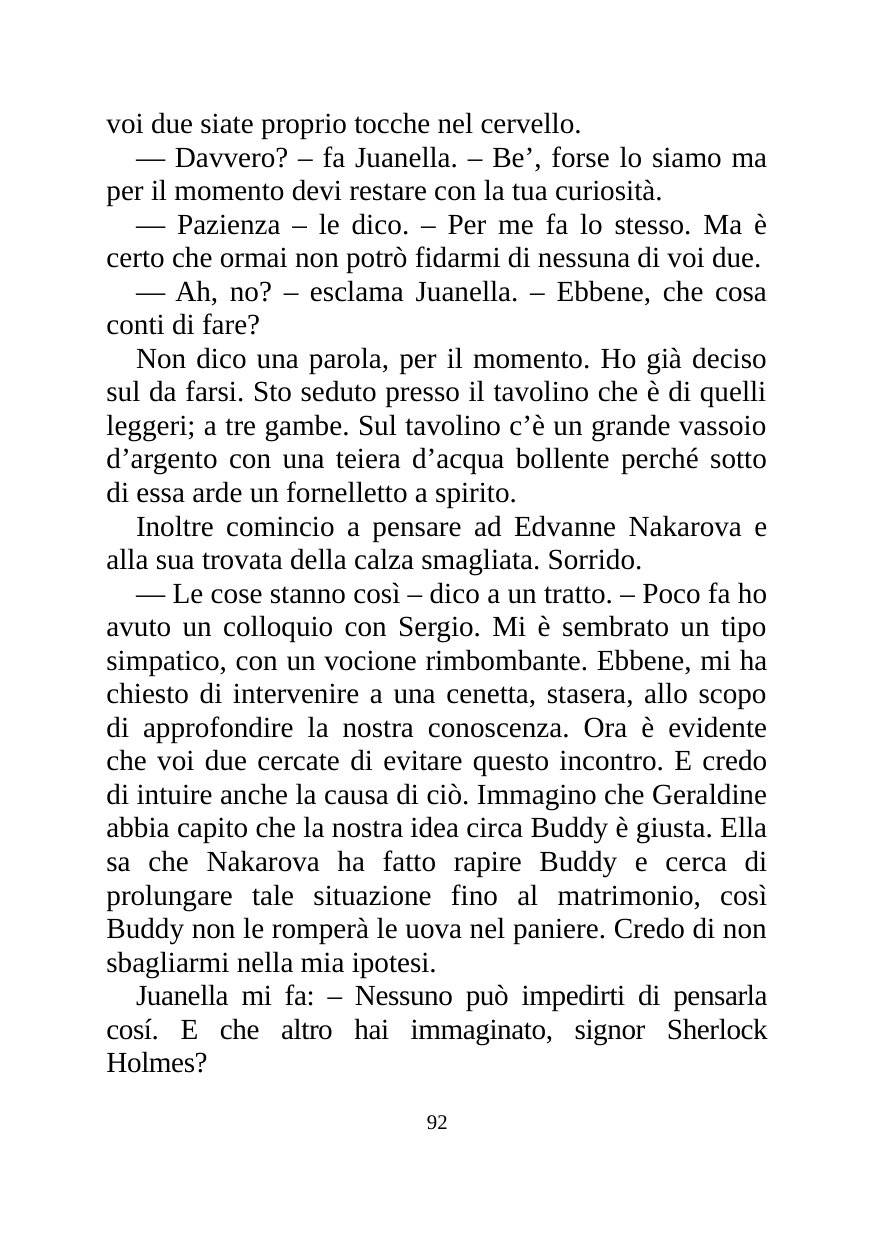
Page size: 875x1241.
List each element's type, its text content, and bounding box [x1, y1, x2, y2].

text — Le cose stanno così – dico a un tratto. – Poco fa ho avuto un colloquio con Sergio. Mi è sembrato un tipo simpatico, con un vocione rimbombante. Ebbene, mi ha chiesto di intervenire a una cenetta, stasera, allo scopo di approfondire la nostra conoscenza. Ora è evidente che voi due cercate di evitare questo incontro. E credo di intuire anche la causa di ciò. Immagino che Geraldine abbia capito che la nostra idea circa Buddy è giusta. Ella sa che Nakarova ha fatto rapire Buddy e cerca di prolungare tale situazione fino al matrimonio, così Buddy non le romperà le uova nel paniere. Credo di non sbagliarmi nella mia ipotesi. [106, 576, 768, 978]
text — Ah, no? – esclama Juanella. – Ebbene, che cosa conti di fare? [106, 274, 768, 341]
text Juanella mi fa: – Nessuno può impedirti di pensarla cosí. E che altro hai immaginato, signor Sherlock Holmes? [106, 978, 768, 1079]
text — Pazienza – le dico. – Per me fa lo stesso. Ma è certo che ormai non potrò fidarmi di nessuna di voi due. [106, 207, 768, 274]
text Inoltre comincio a pensare ad Edvanne Nakarova e alla sua trovata della calza smagliata. Sorrido. [106, 509, 768, 576]
text — Davvero? – fa Juanella. – Be’, forse lo siamo ma per il momento devi restare con la tua curiosità. [106, 140, 768, 207]
text voi due siate proprio tocche nel cervello. [106, 106, 768, 140]
text Non dico una parola, per il momento. Ho già deciso sul da farsi. Sto seduto presso il tavolino che è di quelli leggeri; a tre gambe. Sul tavolino c’è un grande vassoio d’argento con una teiera d’acqua bollente perché sotto di essa arde un fornelletto a spirito. [106, 341, 768, 509]
